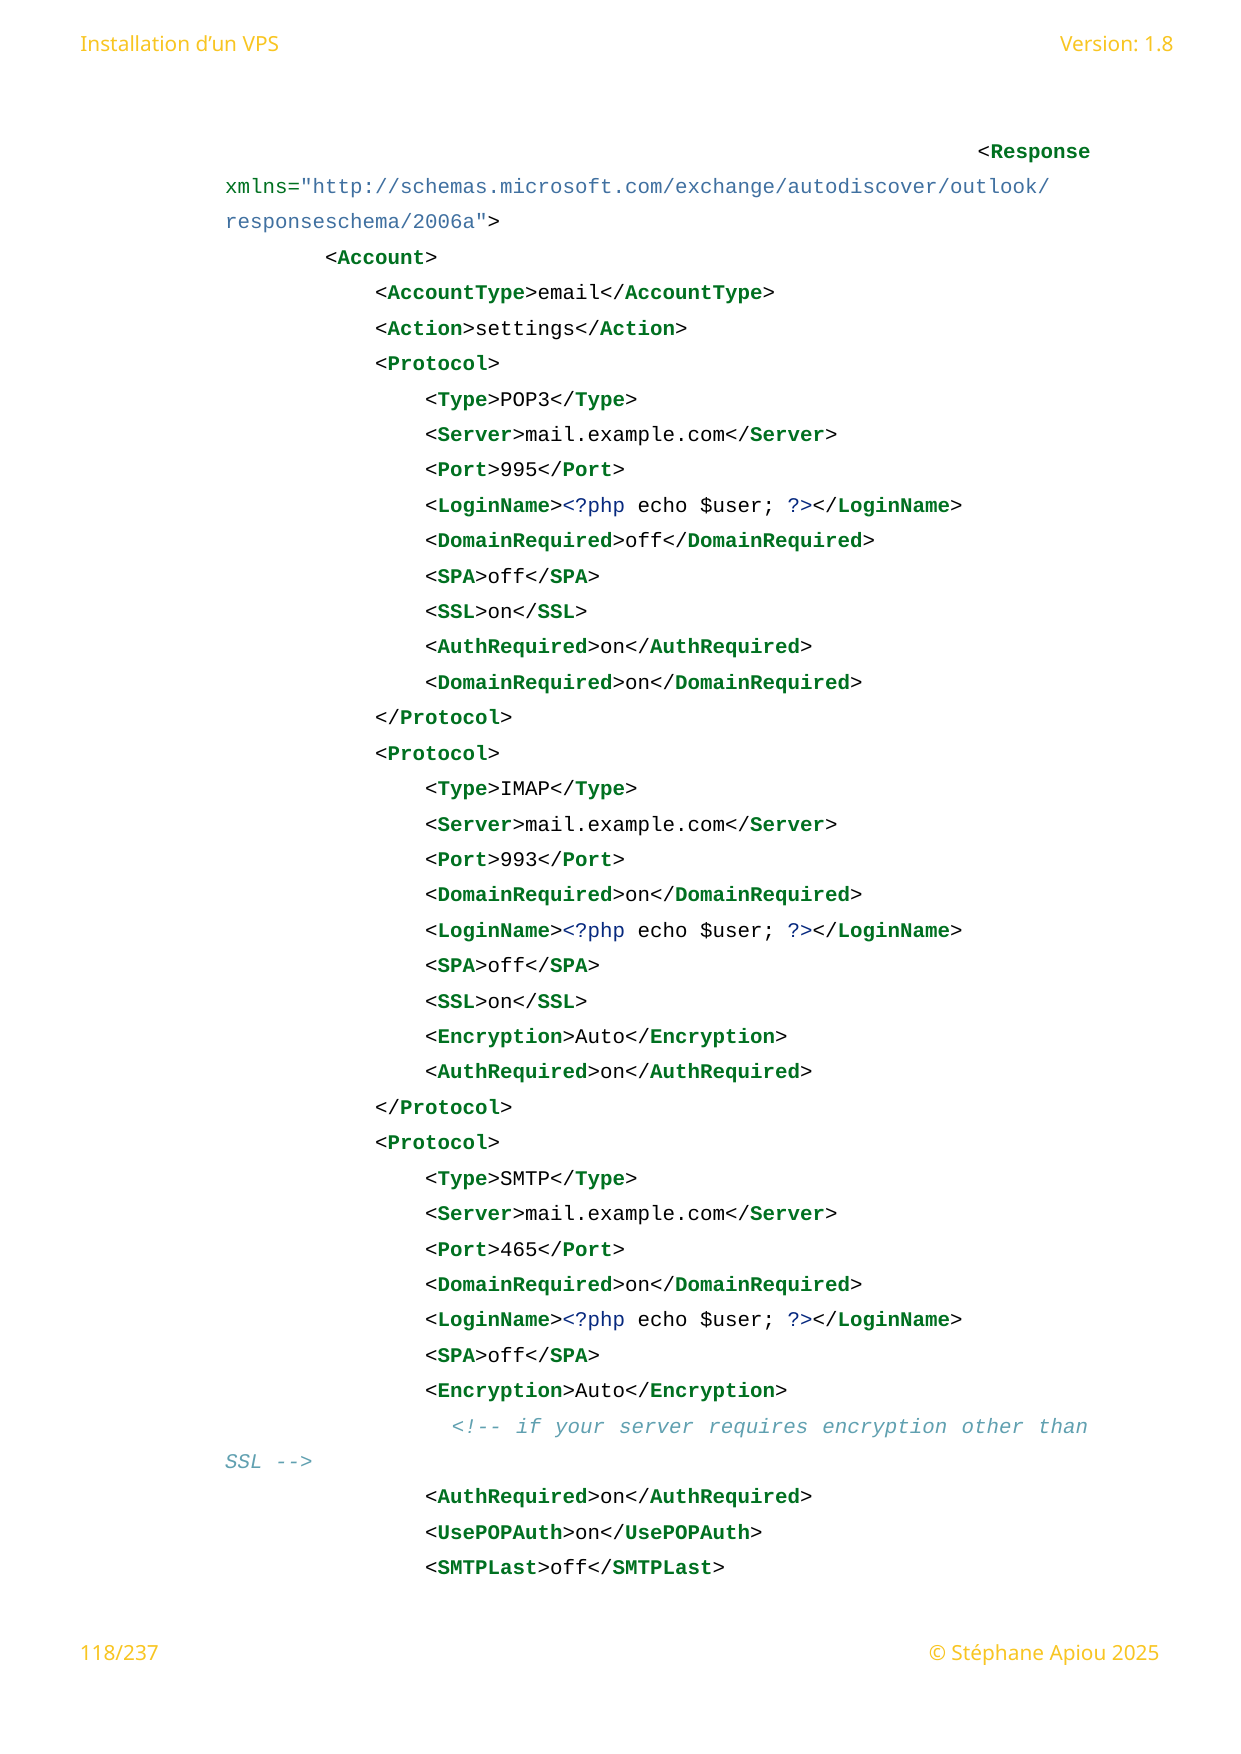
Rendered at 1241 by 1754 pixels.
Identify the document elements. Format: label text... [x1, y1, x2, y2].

list <Server>mail.example.com</Server> [187, 1203, 1090, 1227]
list <DomainRequired>on</DomainRequired> [187, 884, 1090, 908]
list <DomainRequired>on</DomainRequired> [187, 1274, 1090, 1298]
list <SMTPLast>off</SMTPLast> [187, 1557, 1090, 1581]
list <SPA>off</SPA> [187, 1345, 1090, 1368]
list <Type>POP3</Type> [187, 389, 1090, 412]
list </Protocol> [187, 707, 1090, 731]
list <DomainRequired>on</DomainRequired> [187, 672, 1090, 696]
list <!-- if your server requires encryption other than SSL --> [187, 1416, 1090, 1475]
list <Server>mail.example.com</Server> [187, 424, 1090, 448]
list <AuthRequired>on</AuthRequired> [187, 1487, 1090, 1510]
list <Action>settings</Action> [187, 318, 1090, 341]
list <LoginName><?php echo $user; ?></LoginName> [187, 495, 1090, 518]
list <Protocol> [187, 743, 1090, 766]
list <Protocol> [187, 1132, 1090, 1156]
list <SSL>on</SSL> [187, 991, 1090, 1014]
list <Type>SMTP</Type> [187, 1168, 1090, 1191]
list <Type>IMAP</Type> [187, 778, 1090, 802]
list <AuthRequired>on</AuthRequired> [187, 1062, 1090, 1085]
list <SPA>off</SPA> [187, 955, 1090, 979]
list <LoginName><?php echo $user; ?></LoginName> [187, 920, 1090, 943]
list <Protocol> [187, 353, 1090, 377]
list <Port>993</Port> [187, 849, 1090, 873]
list <UsePOPAuth>on</UsePOPAuth> [187, 1522, 1090, 1546]
list <AccountType>email</AccountType> [187, 282, 1090, 306]
list <SPA>off</SPA> [187, 566, 1090, 589]
list <AuthRequired>on</AuthRequired> [187, 637, 1090, 660]
list <Port>995</Port> [187, 459, 1090, 483]
list </Protocol> [187, 1097, 1090, 1121]
list <DomainRequired>off</DomainRequired> [187, 530, 1090, 554]
list <Encryption>Auto</Encryption> [187, 1026, 1090, 1050]
list <LoginName><?php echo $user; ?></LoginName> [187, 1309, 1090, 1333]
list <Encryption>Auto</Encryption> [187, 1380, 1090, 1404]
list <Server>mail.example.com</Server> [187, 814, 1090, 837]
list <SSL>on</SSL> [187, 601, 1090, 625]
list <Account> [187, 247, 1090, 271]
list <Response xmlns="http://schemas.microsoft.com/exchange/autodiscover/outlook/responseschema/2006a"> [187, 141, 1090, 235]
list <Port>465</Port> [187, 1239, 1090, 1262]
